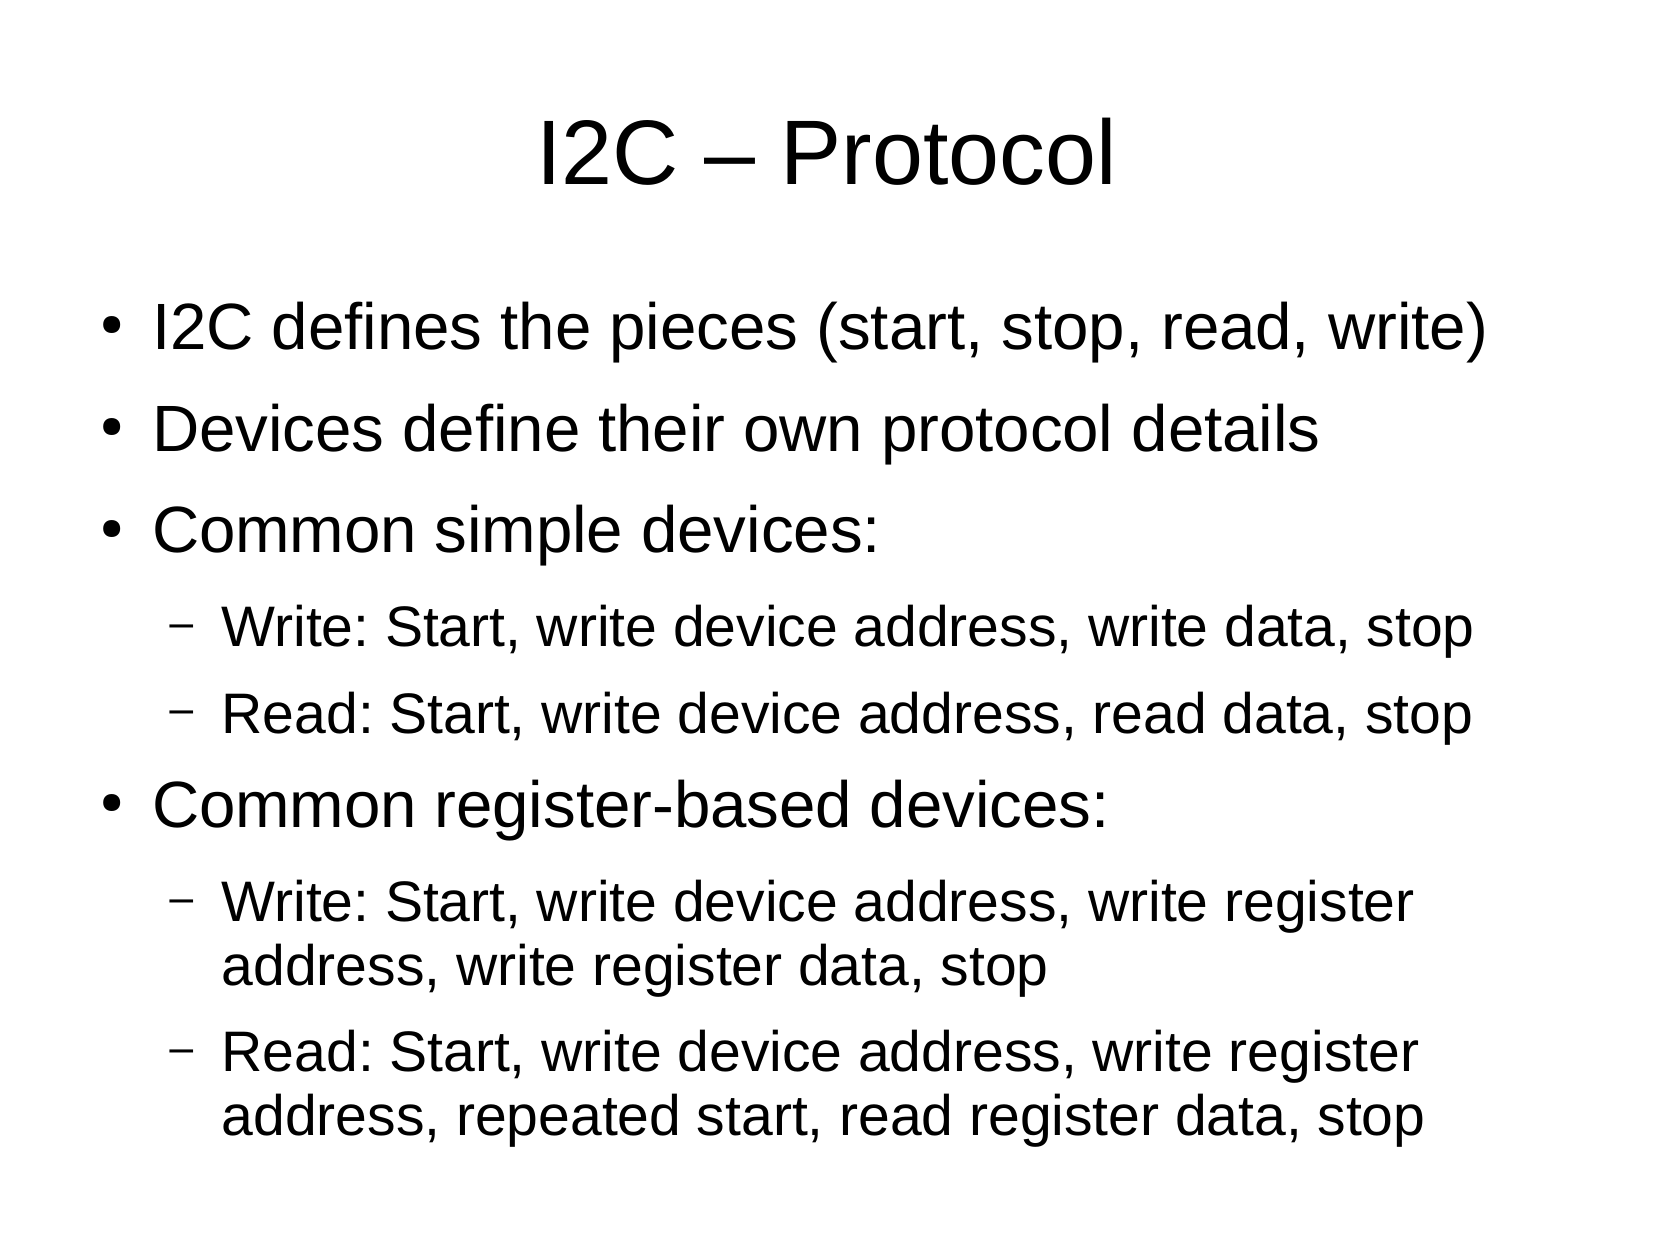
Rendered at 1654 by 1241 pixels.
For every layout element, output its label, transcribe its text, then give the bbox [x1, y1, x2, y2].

list I2C defines the pieces (start, stop, read, write) Devices define their own protocol details Common simple devices: Write: Start, write device address, write data, stop Read: Start, write device address, read data, stop Common register-based devices: Write: Start, write device address, write register address, write register data, stop Read: Start, write device address, write register address, repeated start, read register data, stop [82, 290, 1571, 1156]
title I2C – Protocol [82, 49, 1571, 257]
